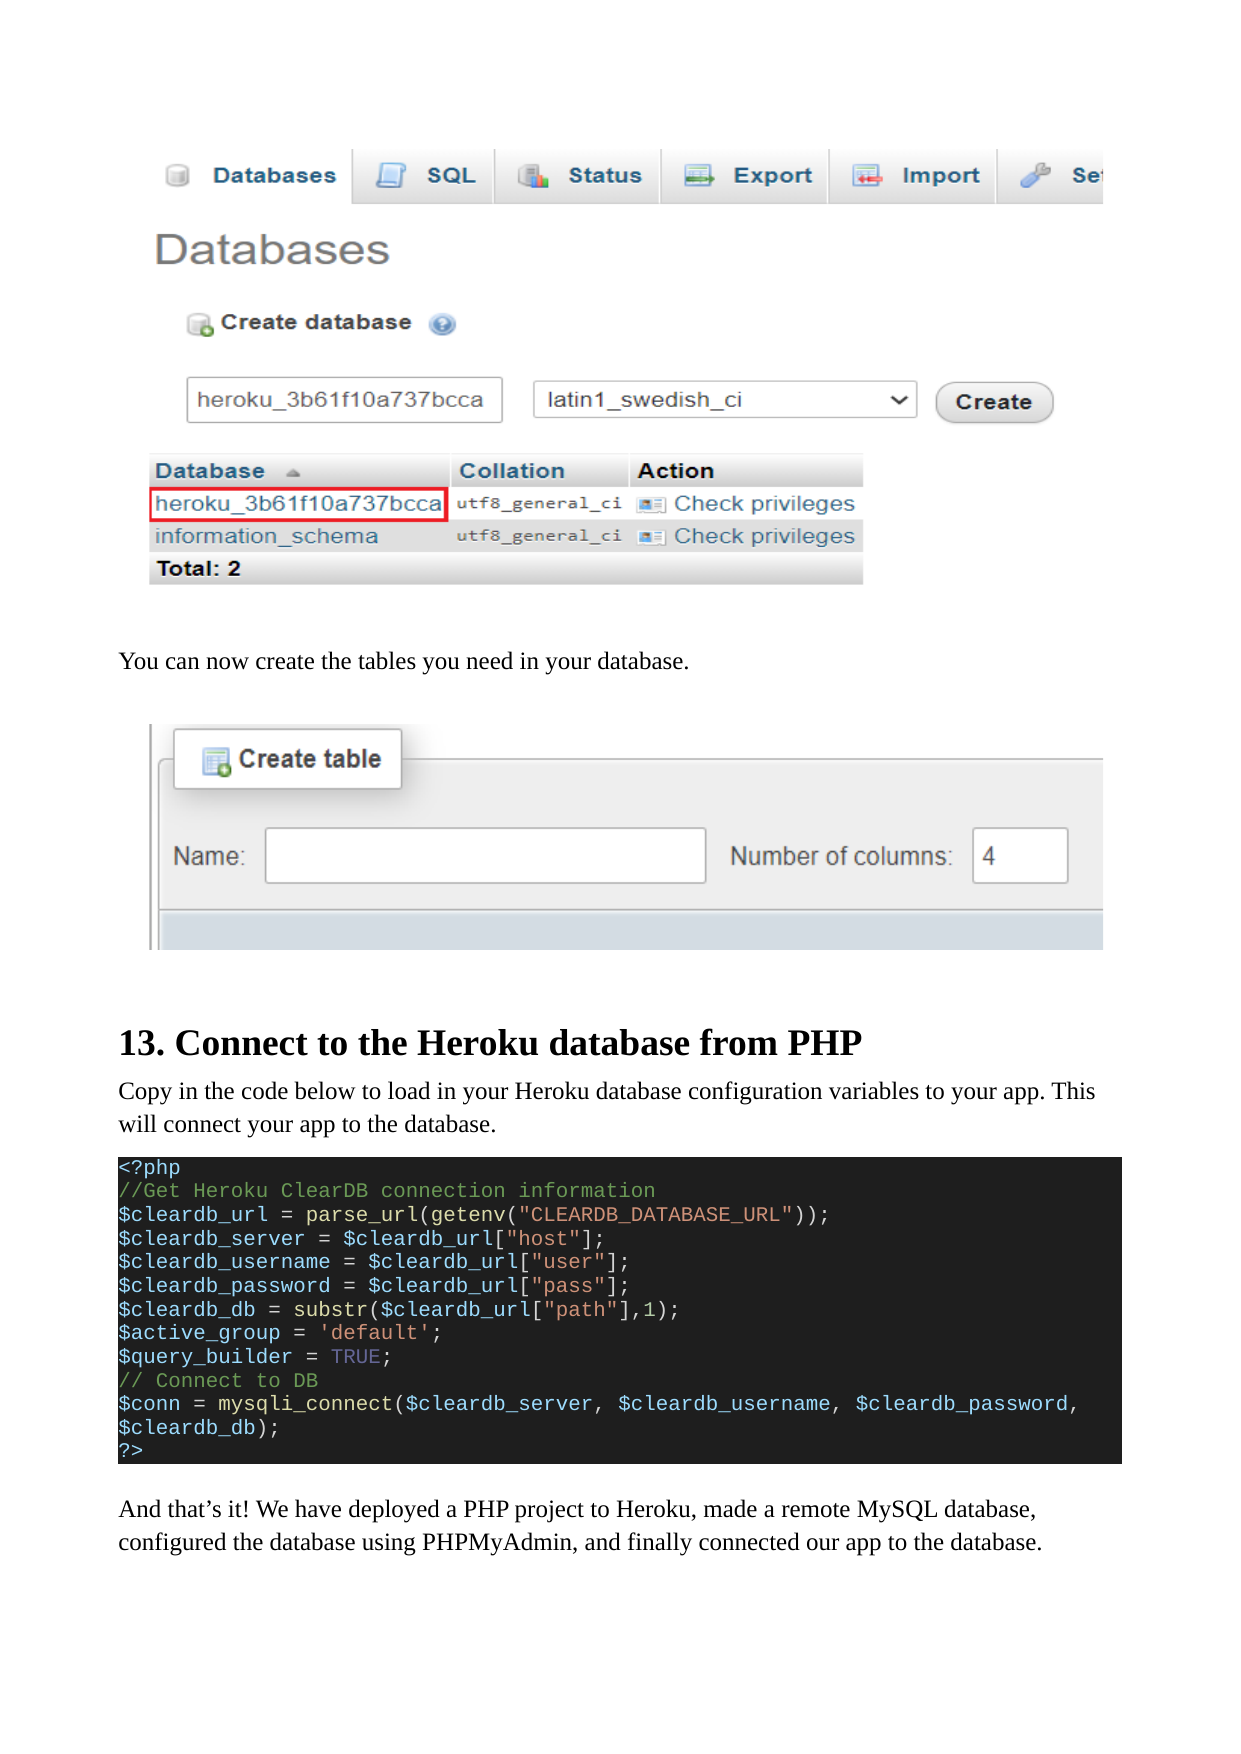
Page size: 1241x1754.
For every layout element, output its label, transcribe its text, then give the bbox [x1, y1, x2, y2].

text $cleardb_password = $cleardb_url["pass"]; [118, 1275, 1122, 1299]
text //Get Heroku ClearDB connection information [118, 1180, 1122, 1204]
text $cleardb_server = $cleardb_url["host"]; [118, 1228, 1122, 1251]
subtitle 13. Connect to the Heroku database from PHP [118, 1021, 1122, 1064]
text $cleardb_username = $cleardb_url["user"]; [118, 1251, 1122, 1275]
text $cleardb_url = parse_url(getenv("CLEARDB_DATABASE_URL")); [118, 1204, 1122, 1228]
text // Connect to DB [118, 1369, 1122, 1393]
text And that’s it! We have deployed a PHP project to Heroku, made a remote MySQL database, configured the database using PHPMyAdmin, and finally connected our app to the database. [118, 1494, 1122, 1555]
text $query_builder = TRUE; [118, 1346, 1122, 1369]
text Copy in the code below to load in your Heroku database configuration variables to your app. This will connect your app to the database. [118, 1076, 1122, 1138]
picture [149, 149, 1104, 596]
text $active_group = 'default'; [118, 1322, 1122, 1346]
text <?php [118, 1157, 1122, 1180]
text ?> [118, 1441, 1122, 1464]
text You can now create the tables you need in your database. [118, 646, 1122, 674]
text $conn = mysqli_connect($cleardb_server, $cleardb_username, $cleardb_password, $cleardb_db); [118, 1393, 1122, 1441]
text $cleardb_db = substr($cleardb_url["path"],1); [118, 1299, 1122, 1322]
picture [149, 724, 1104, 950]
